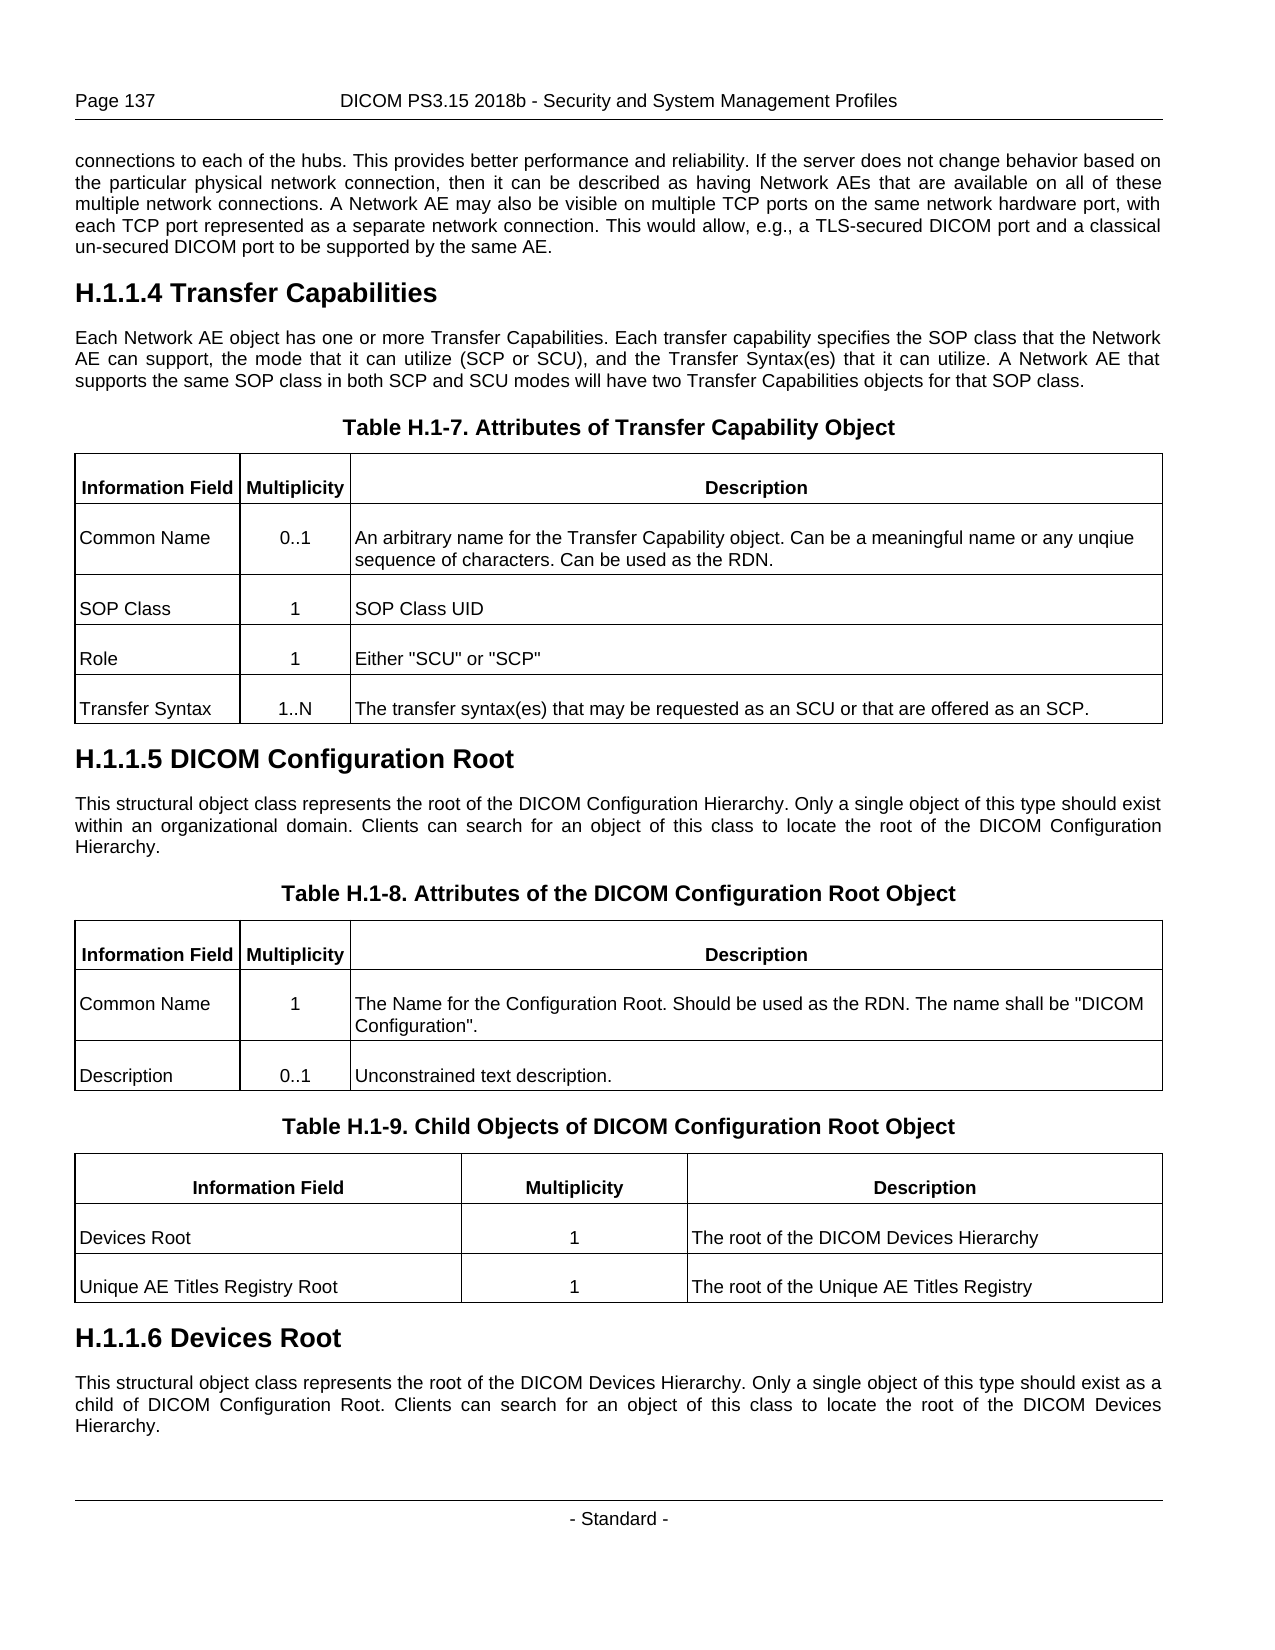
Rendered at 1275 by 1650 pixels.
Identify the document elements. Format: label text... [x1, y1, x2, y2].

table_cell Unique AE Titles Registry Root [76, 1254, 461, 1302]
text Table H.1-8. Attributes of the DICOM Configuration Root Object [75, 880, 1162, 906]
text H.1.1.4 Transfer Capabilities [75, 277, 1162, 308]
table_header Description [688, 1154, 1162, 1203]
table_cell The root of the Unique AE Titles Registry [688, 1254, 1162, 1302]
table_cell Transfer Syntax [76, 675, 239, 723]
text Table H.1-7. Attributes of Transfer Capability Object [75, 414, 1162, 439]
table_cell 1..N [241, 675, 350, 723]
text H.1.1.5 DICOM Configuration Root [75, 743, 1162, 774]
text connections to each of the hubs. This provides better performance and reliability. If the server does not change behavior based on the particular physical network connection, then it can be described as having Network AEs that are available on all of these multiple network connections. A Network AE may also be visible on multiple TCP ports on the same network hardware port, with each TCP port represented as a separate network connection. This would allow, e.g., a TLS-secured DICOM port and a classical un-secured DICOM port to be supported by the same AE. [75, 150, 1162, 258]
table_cell 1 [462, 1204, 687, 1252]
table_cell An arbitrary name for the Transfer Capability object. Can be a meaningful name or any unqiue sequence of characters. Can be used as the RDN. [351, 504, 1162, 574]
text Table H.1-9. Child Objects of DICOM Configuration Root Object [75, 1114, 1162, 1139]
table_cell SOP Class UID [351, 575, 1162, 624]
table_header Description [351, 454, 1162, 503]
table_cell 0..1 [241, 504, 350, 574]
table_cell SOP Class [76, 575, 239, 624]
table_header Information Field [76, 1154, 461, 1203]
table_cell Description [76, 1041, 239, 1090]
table_header Multiplicity [241, 921, 350, 969]
table_header Information Field [76, 454, 239, 503]
table_cell 1 [462, 1254, 687, 1302]
table_header Description [351, 921, 1162, 969]
table_cell The root of the DICOM Devices Hierarchy [688, 1204, 1162, 1252]
table_cell 1 [241, 575, 350, 624]
table_cell 1 [241, 625, 350, 673]
table_header Multiplicity [462, 1154, 687, 1203]
text H.1.1.6 Devices Root [75, 1322, 1162, 1353]
table_cell Either "SCU" or "SCP" [351, 625, 1162, 673]
table_cell The transfer syntax(es) that may be requested as an SCU or that are offered as an SCP. [351, 675, 1162, 723]
table_cell 0..1 [241, 1041, 350, 1090]
text Each Network AE object has one or more Transfer Capabilities. Each transfer capability specifies the SOP class that the Network AE can support, the mode that it can utilize (SCP or SCU), and the Transfer Syntax(es) that it can utilize. A Network AE that supports the same SOP class in both SCP and SCU modes will have two Transfer Capabilities objects for that SOP class. [75, 327, 1162, 391]
table_header Information Field [76, 921, 239, 969]
table_header Multiplicity [241, 454, 350, 503]
table_cell The Name for the Configuration Root. Should be used as the RDN. The name shall be "DICOM Configuration". [351, 970, 1162, 1040]
text This structural object class represents the root of the DICOM Configuration Hierarchy. Only a single object of this type should exist within an organizational domain. Clients can search for an object of this class to locate the root of the DICOM Configuration Hierarchy. [75, 793, 1162, 858]
table_cell Devices Root [76, 1204, 461, 1252]
table_cell Common Name [76, 970, 239, 1040]
table_cell 1 [241, 970, 350, 1040]
table_cell Unconstrained text description. [351, 1041, 1162, 1090]
table_cell Common Name [76, 504, 239, 574]
table_cell Role [76, 625, 239, 673]
text This structural object class represents the root of the DICOM Devices Hierarchy. Only a single object of this type should exist as a child of DICOM Configuration Root. Clients can search for an object of this class to locate the root of the DICOM Devices Hierarchy. [75, 1372, 1162, 1437]
